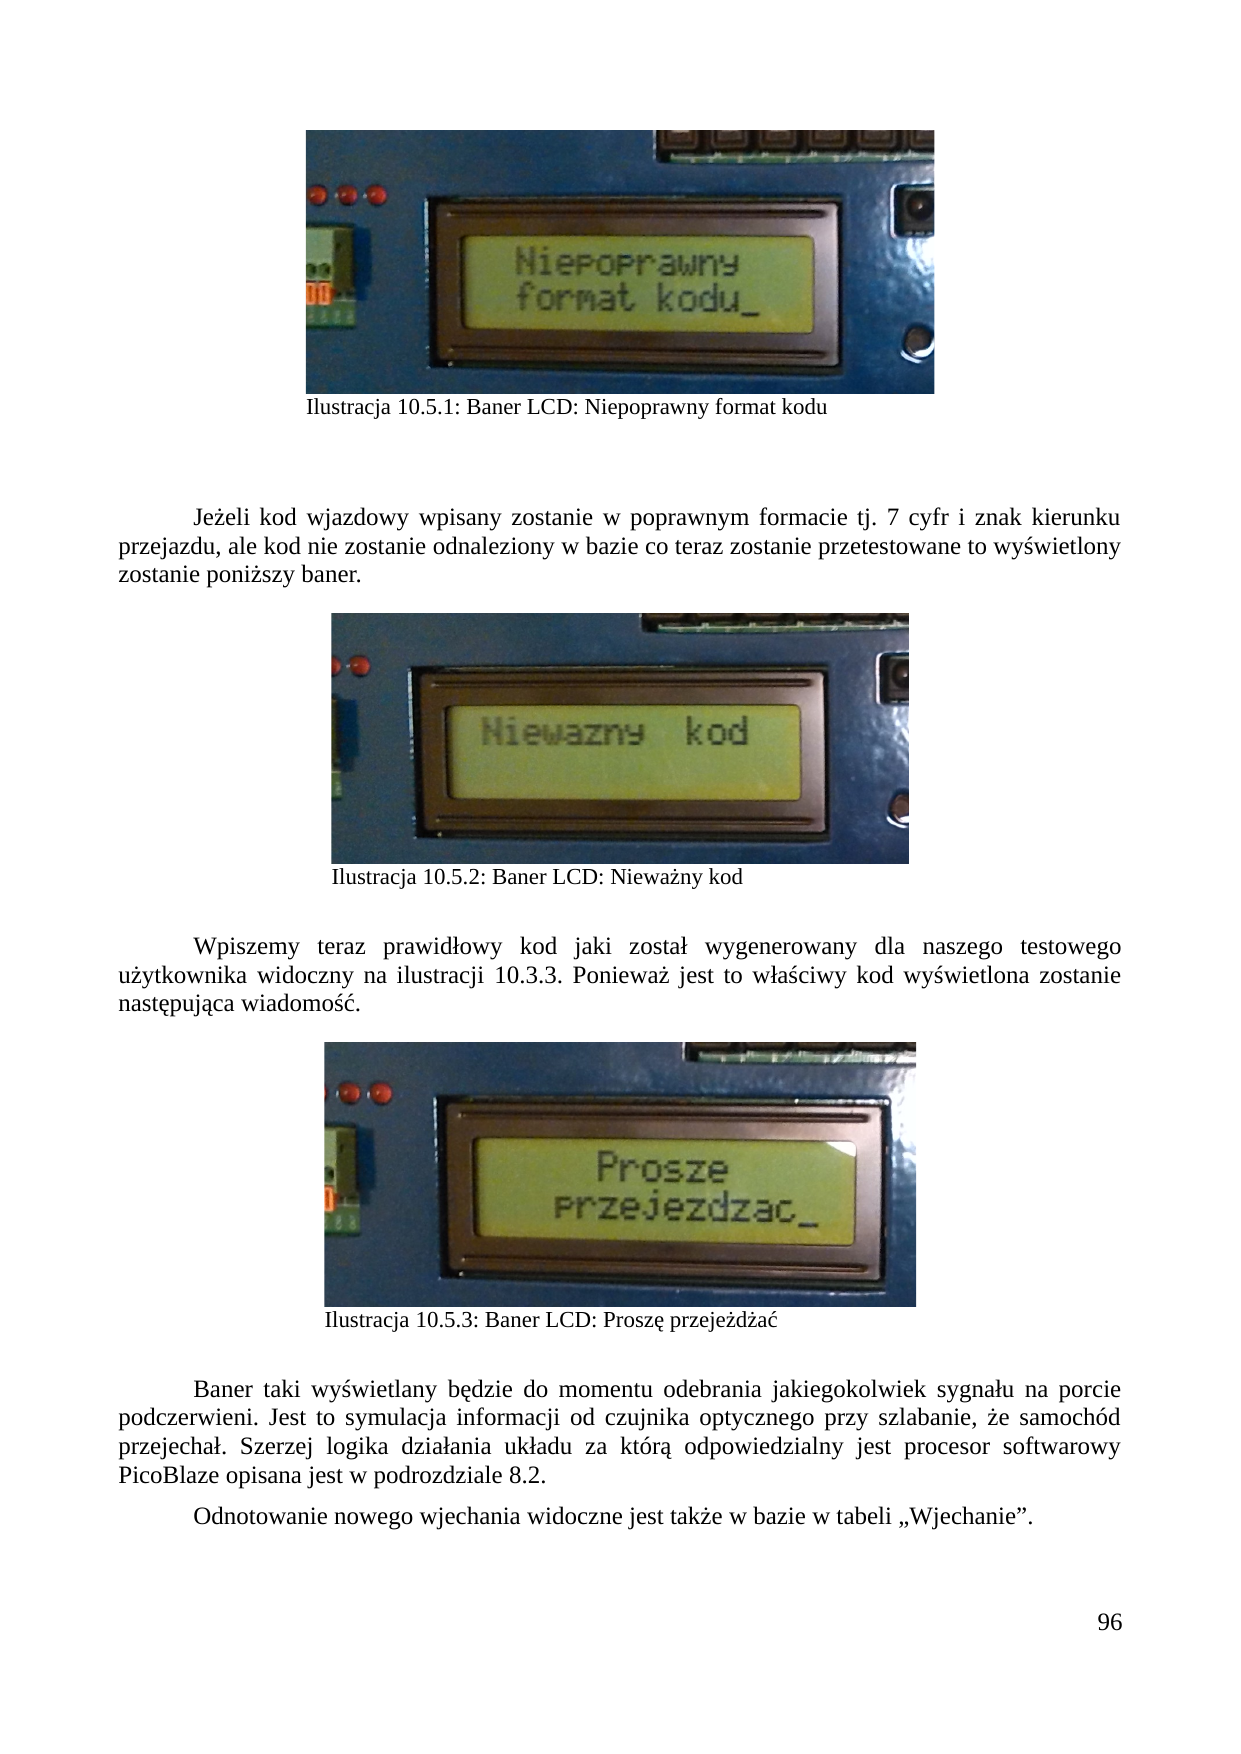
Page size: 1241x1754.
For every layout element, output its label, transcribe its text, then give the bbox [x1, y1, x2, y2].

text Baner taki wyświetlany będzie do momentu odebrania jakiegokolwiek sygnału na porcie podczerwieni. Jest to symulacja informacji od czujnika optycznego przy szlabanie, że samochód przejechał. Szerzej logika działania układu za którą odpowiedzialny jest procesor softwarowy PicoBlaze opisana jest w podrozdziale 8.2. [118, 1374, 1122, 1489]
text Ilustracja 10.5.2: Baner LCD: Nieważny kod [331, 864, 909, 890]
picture [331, 613, 909, 864]
text Wpiszemy teraz prawidłowy kod jaki został wygenerowany dla naszego testowego użytkownika widoczny na ilustracji 10.3.3. Ponieważ jest to właściwy kod wyświetlona zostanie następująca wiadomość. [118, 931, 1122, 1017]
text Ilustracja 10.5.1: Baner LCD: Niepoprawny format kodu [306, 394, 934, 419]
text Jeżeli kod wjazdowy wpisany zostanie w poprawnym formacie tj. 7 cyfr i znak kierunku przejazdu, ale kod nie zostanie odnaleziony w bazie co teraz zostanie przetestowane to wyświetlony zostanie poniższy baner. [118, 502, 1122, 588]
text Ilustracja 10.5.3: Baner LCD: Proszę przejeżdżać [324, 1307, 916, 1332]
picture [305, 130, 935, 394]
text Odnotowanie nowego wjechania widoczne jest także w bazie w tabeli „Wjechanie”. [118, 1501, 1122, 1530]
picture [324, 1042, 917, 1307]
